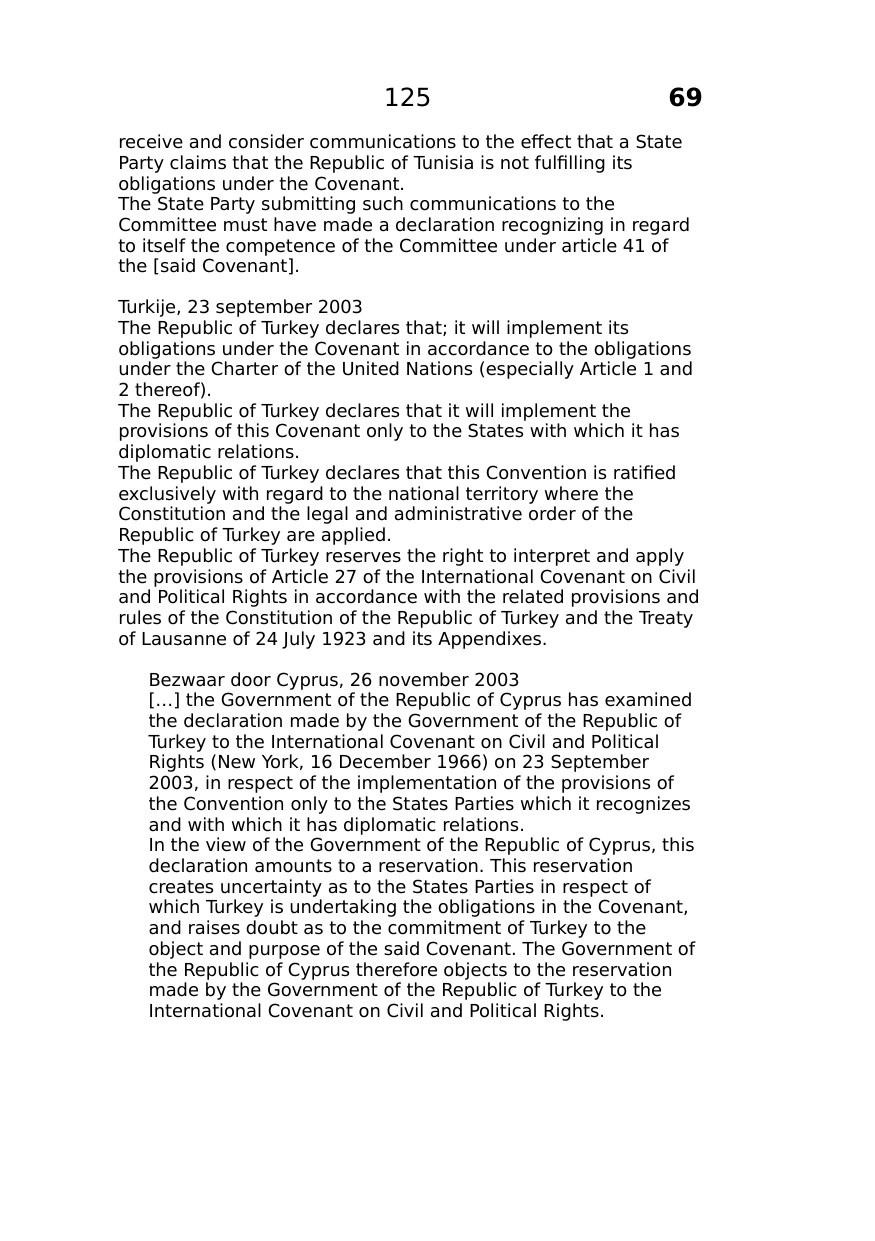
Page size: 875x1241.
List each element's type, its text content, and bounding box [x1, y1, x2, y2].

text The Republic of Turkey declares that this Convention is ratified exclusively with regard to the national territory where the Constitution and the legal and administrative order of the Republic of Turkey are applied. [118, 463, 703, 546]
text The Republic of Turkey reserves the right to interpret and apply the provisions of Article 27 of the International Covenant on Civil and Political Rights in accordance with the related provisions and rules of the Constitution of the Republic of Turkey and the Treaty of Lausanne of 24 July 1923 and its Appendixes. [118, 546, 703, 649]
text The Republic of Turkey declares that; it will implement its obligations under the Covenant in accordance to the obligations under the Charter of the United Nations (especially Article 1 and 2 thereof). [118, 318, 703, 401]
text receive and consider communications to the effect that a State Party claims that the Republic of Tunisia is not fulfilling its obligations under the Covenant. [118, 132, 703, 194]
text Bezwaar door Cyprus, 26 november 2003 [148, 669, 703, 690]
text The State Party submitting such communications to the Committee must have made a declaration recognizing in regard to itself the competence of the Committee under article 41 of the [said Covenant]. [118, 194, 703, 277]
text The Republic of Turkey declares that it will implement the provisions of this Covenant only to the States with which it has diplomatic relations. [118, 401, 703, 463]
text Turkije, 23 september 2003 [118, 297, 703, 318]
text In the view of the Government of the Republic of Cyprus, this declaration amounts to a reservation. This reservation creates uncertainty as to the States Parties in respect of which Turkey is undertaking the obligations in the Covenant, and raises doubt as to the commitment of Turkey to the object and purpose of the said Covenant. The Government of the Republic of Cyprus therefore objects to the reservation made by the Government of the Republic of Turkey to the International Covenant on Civil and Political Rights. [148, 835, 703, 1022]
text […] the Government of the Republic of Cyprus has examined the declaration made by the Government of the Republic of Turkey to the International Covenant on Civil and Political Rights (New York, 16 December 1966) on 23 September 2003, in respect of the implementation of the provisions of the Convention only to the States Parties which it recognizes and with which it has diplomatic relations. [148, 690, 703, 835]
